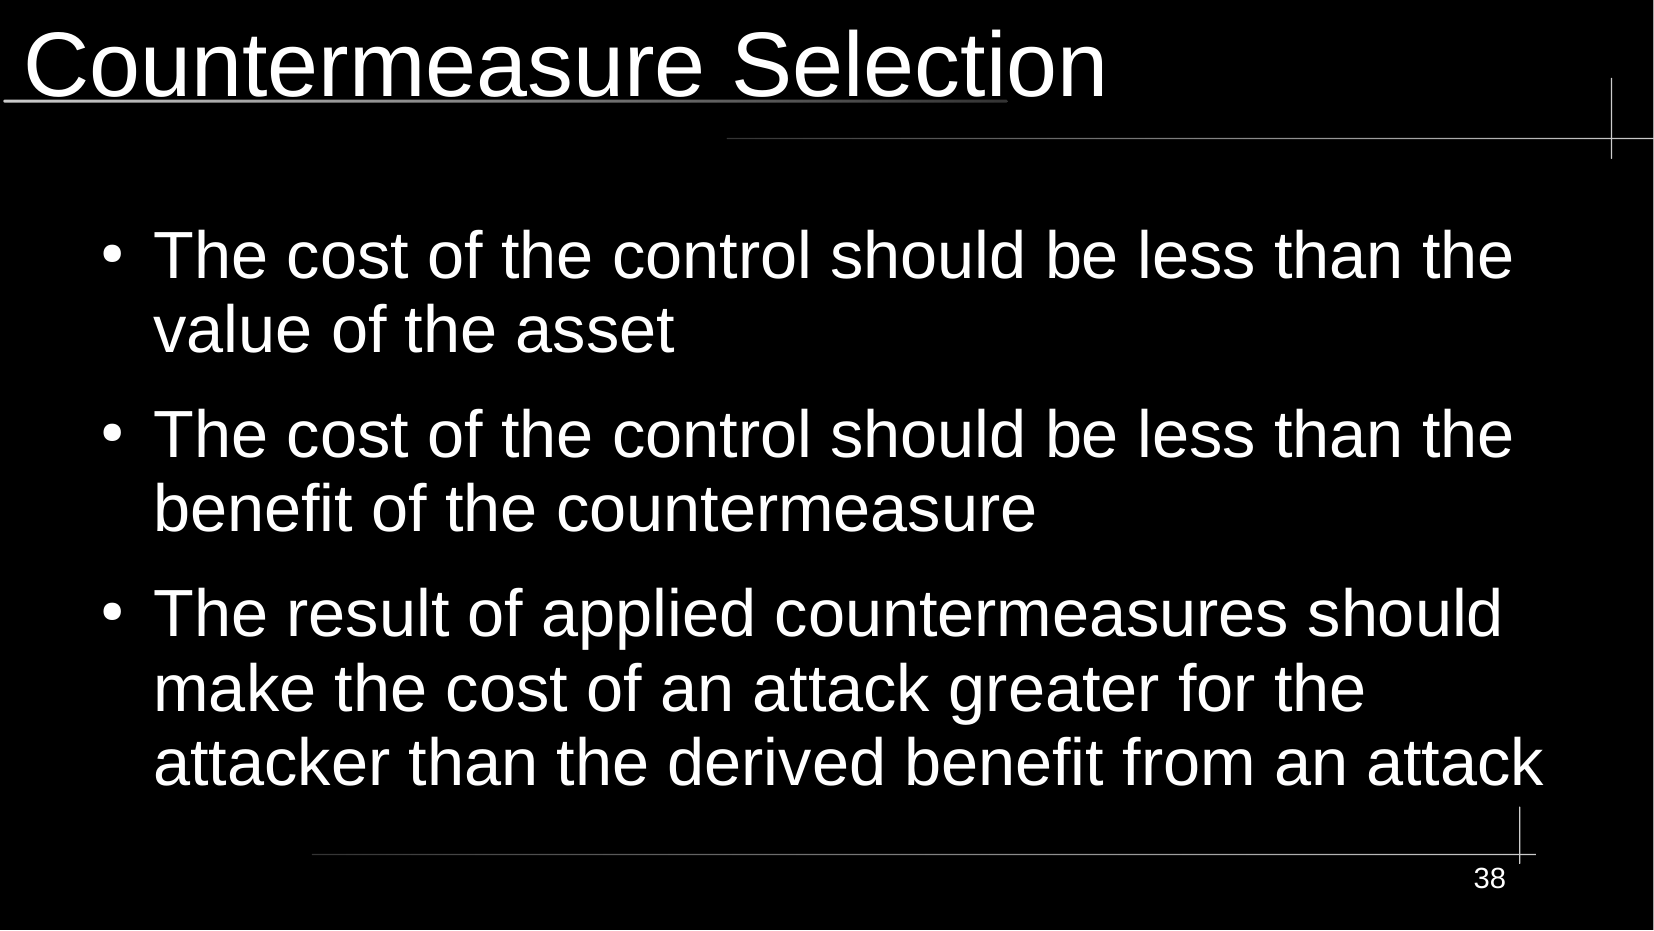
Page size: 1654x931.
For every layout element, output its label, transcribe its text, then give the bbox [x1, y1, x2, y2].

title Countermeasure Selection [23, 11, 1589, 119]
list The cost of the control should be less than the value of the asset The cost of the control should be less than the benefit of the countermeasure The result of applied countermeasures should make the cost of an attack greater for the attacker than the derived benefit from an attack [82, 217, 1571, 863]
